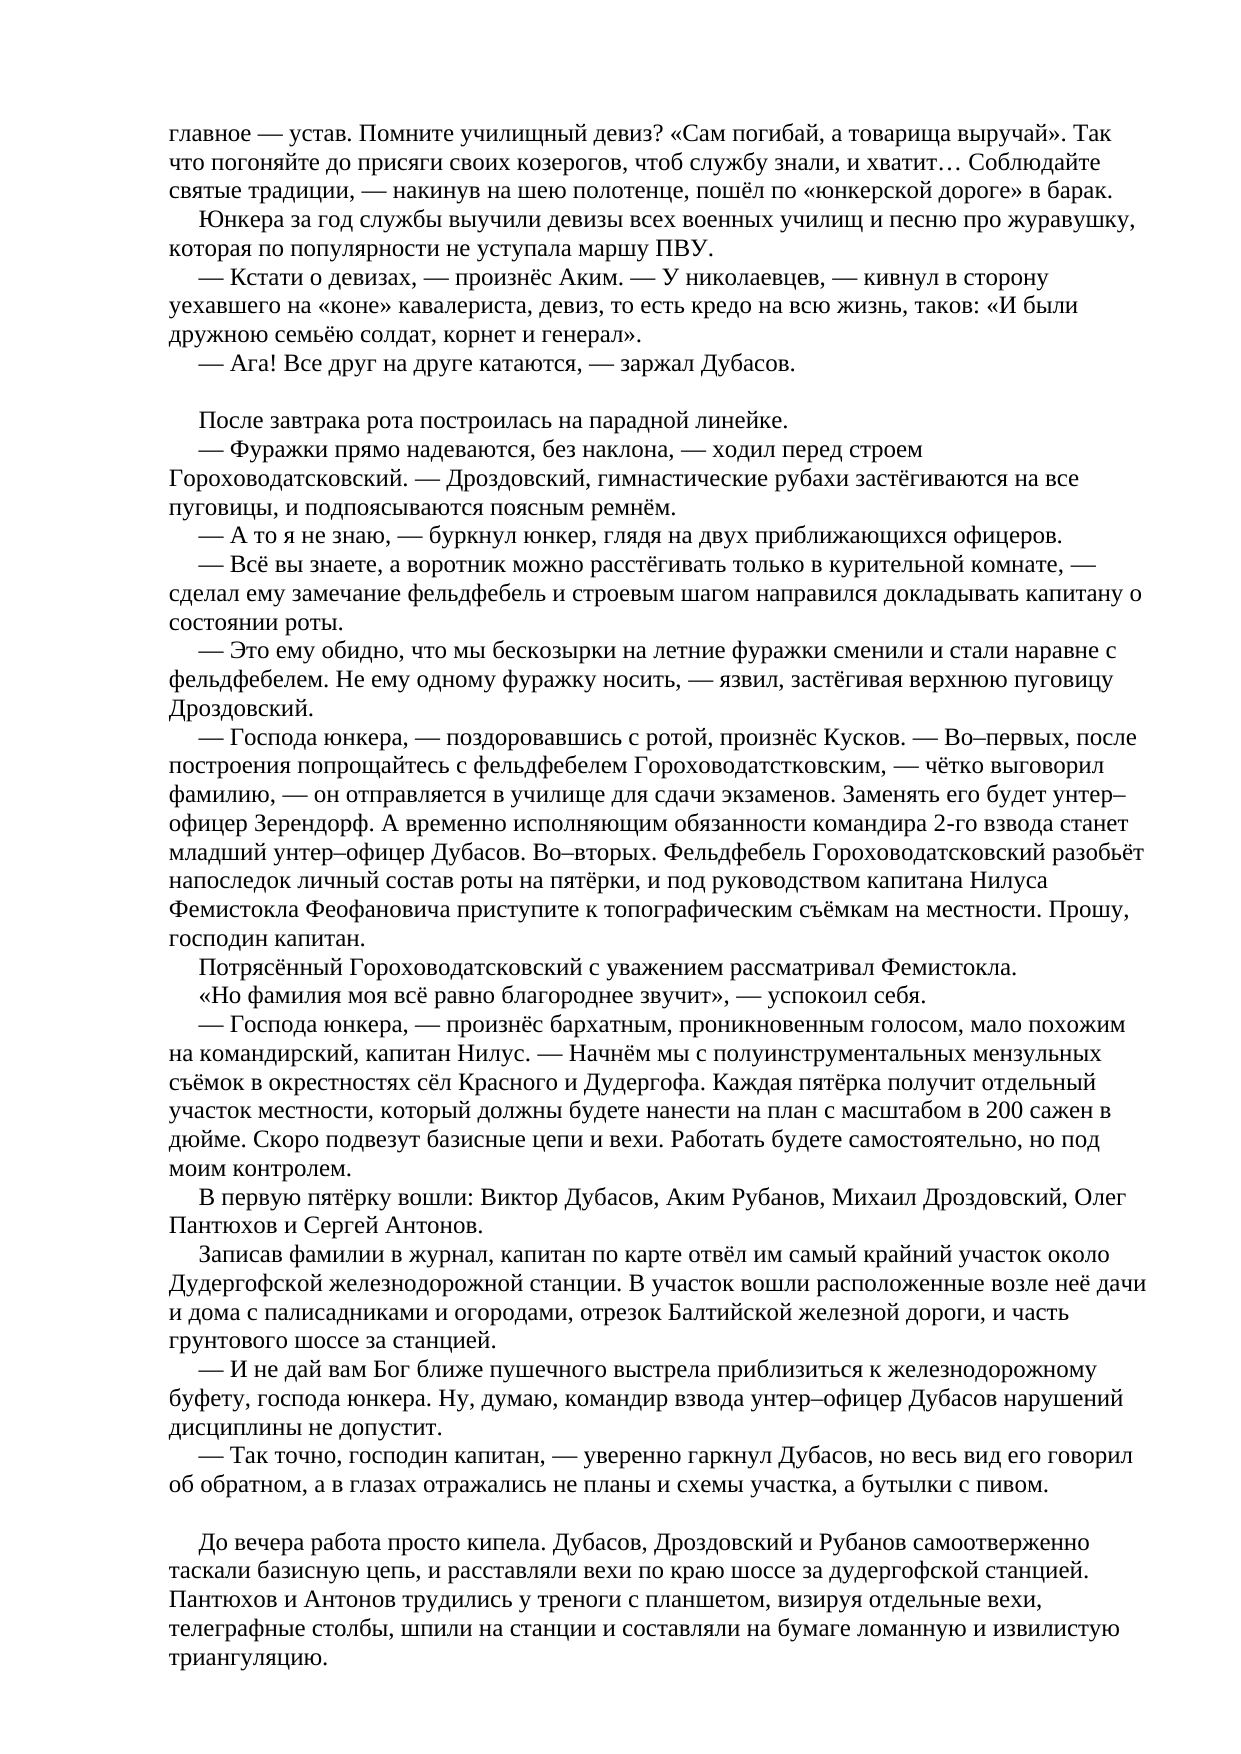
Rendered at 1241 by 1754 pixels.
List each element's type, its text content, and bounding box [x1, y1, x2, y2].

text — Это ему обидно, что мы бескозырки на летние фуражки сменили и стали наравне с фельдфебелем. Не ему одному фуражку носить, — язвил, застёгивая верхнюю пуговицу Дроздовский. [169, 636, 1152, 722]
text главное — устав. Помните училищный девиз? «Сам погибай, а товарища выручай». Так что погоняйте до присяги своих козерогов, чтоб службу знали, и хватит… Соблюдайте святые традиции, — накинув на шею полотенце, пошёл по «юнкерской дороге» в барак. [169, 118, 1152, 204]
text — А то я не знаю, — буркнул юнкер, глядя на двух приближающихся офицеров. [169, 521, 1152, 549]
text — Фуражки прямо надеваются, без наклона, — ходил перед строем Гороховодатсковский. — Дроздовский, гимнастические рубахи застёгиваются на все пуговицы, и подпоясываются поясным ремнём. [169, 434, 1152, 521]
text В первую пятёрку вошли: Виктор Дубасов, Аким Рубанов, Михаил Дроздовский, Олег Пантюхов и Сергей Антонов. [169, 1182, 1152, 1239]
text — Всё вы знаете, а воротник можно расстёгивать только в курительной комнате, — сделал ему замечание фельдфебель и строевым шагом направился докладывать капитану о состоянии роты. [169, 549, 1152, 636]
text Потрясённый Гороховодатсковский с уважением рассматривал Фемистокла. [169, 952, 1152, 981]
text До вечера работа просто кипела. Дубасов, Дроздовский и Рубанов самоотверженно таскали базисную цепь, и расставляли вехи по краю шоссе за дудергофской станцией. Пантюхов и Антонов трудились у треноги с планшетом, визируя отдельные вехи, телеграфные столбы, шпили на станции и составляли на бумаге ломанную и извилистую триангуляцию. [169, 1527, 1152, 1671]
text После завтрака рота построилась на парадной линейке. [169, 406, 1152, 434]
text — Так точно, господин капитан, — уверенно гаркнул Дубасов, но весь вид его говорил об обратном, а в глазах отражались не планы и схемы участка, а бутылки с пивом. [169, 1441, 1152, 1498]
text — Господа юнкера, — поздоровавшись с ротой, произнёс Кусков. — Во–первых, после построения попрощайтесь с фельдфебелем Гороховодатстковским, — чётко выговорил фамилию, — он отправляется в училище для сдачи экзаменов. Заменять его будет унтер–офицер Зерендорф. А временно исполняющим обязанности командира 2‑го взвода станет младший унтер–офицер Дубасов. Во–вторых. Фельдфебель Гороховодатсковский разобьёт напоследок личный состав роты на пятёрки, и под руководством капитана Нилуса Фемистокла Феофановича приступите к топографическим съёмкам на местности. Прошу, господин капитан. [169, 722, 1152, 952]
text — Кстати о девизах, — произнёс Аким. — У николаевцев, — кивнул в сторону уехавшего на «коне» кавалериста, девиз, то есть кредо на всю жизнь, таков: «И были дружною семьёю солдат, корнет и генерал». [169, 262, 1152, 348]
text «Но фамилия моя всё равно благороднее звучит», — успокоил себя. [169, 981, 1152, 1009]
text Юнкера за год службы выучили девизы всех военных училищ и песню про журавушку, которая по популярности не уступала маршу ПВУ. [169, 204, 1152, 262]
text — И не дай вам Бог ближе пушечного выстрела приблизиться к железнодорожному буфету, господа юнкера. Ну, думаю, командир взвода унтер–офицер Дубасов нарушений дисциплины не допустит. [169, 1354, 1152, 1441]
text Записав фамилии в журнал, капитан по карте отвёл им самый крайний участок около Дудергофской железнодорожной станции. В участок вошли расположенные возле неё дачи и дома с палисадниками и огородами, отрезок Балтийской железной дороги, и часть грунтового шоссе за станцией. [169, 1239, 1152, 1354]
text — Ага! Все друг на друге катаются, — заржал Дубасов. [169, 348, 1152, 377]
text — Господа юнкера, — произнёс бархатным, проникновенным голосом, мало похожим на командирский, капитан Нилус. — Начнём мы с полуинструментальных мензульных съёмок в окрестностях сёл Красного и Дудергофа. Каждая пятёрка получит отдельный участок местности, который должны будете нанести на план с масштабом в 200 сажен в дюйме. Скоро подвезут базисные цепи и вехи. Работать будете самостоятельно, но под моим контролем. [169, 1009, 1152, 1182]
